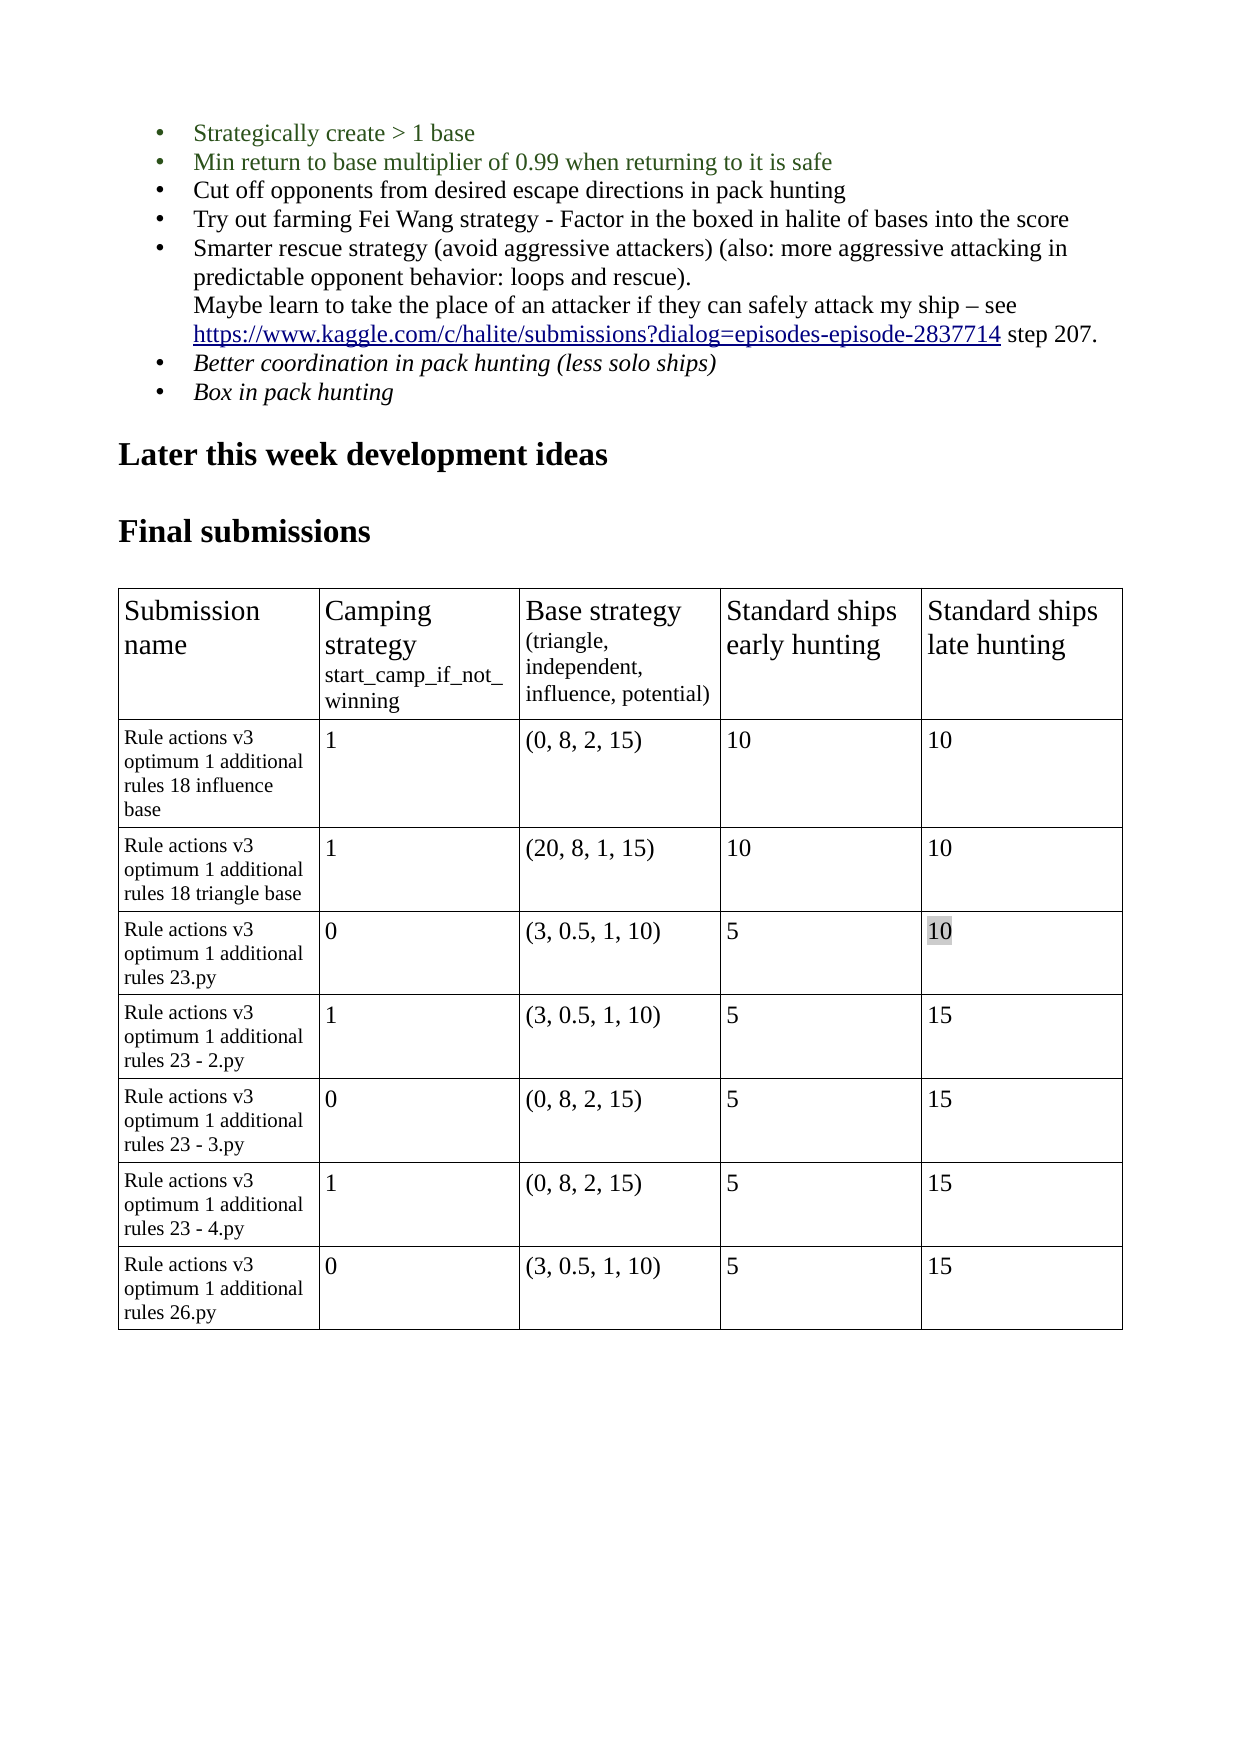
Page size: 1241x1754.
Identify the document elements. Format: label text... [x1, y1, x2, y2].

table_cell 0 [320, 912, 519, 994]
table_cell 5 [721, 1163, 921, 1246]
table_cell Rule actions v3 optimum 1 additional rules 23 - 2.py [119, 995, 319, 1078]
table_cell 1 [320, 720, 519, 827]
table_cell (0, 8, 2, 15) [520, 1163, 720, 1246]
table_cell 5 [721, 1079, 921, 1162]
table_cell Rule actions v3 optimum 1 additional rules 26.py [119, 1247, 319, 1329]
table_cell 5 [721, 1247, 921, 1329]
table_cell (20, 8, 1, 15) [520, 828, 720, 911]
table_cell (0, 8, 2, 15) [520, 720, 720, 827]
table_cell 15 [922, 1163, 1122, 1246]
table_cell Rule actions v3 optimum 1 additional rules 23 - 3.py [119, 1079, 319, 1162]
table_header Standard ships early hunting [721, 589, 921, 719]
list Strategically create > 1 base [156, 118, 1122, 147]
table_cell 15 [922, 1079, 1122, 1162]
table_cell 1 [320, 1163, 519, 1246]
table_cell 10 [922, 912, 1122, 994]
table_cell 10 [721, 720, 921, 827]
table_cell 10 [721, 828, 921, 911]
table_cell 10 [922, 720, 1122, 827]
list Cut off opponents from desired escape directions in pack hunting [156, 176, 1122, 204]
list Smarter rescue strategy (avoid aggressive attackers) (also: more aggressive attacking in predictable opponent behavior: loops and rescue). [156, 233, 1122, 291]
table_cell (3, 0.5, 1, 10) [520, 912, 720, 994]
list Maybe learn to take the place of an attacker if they can safely attack my ship – see https://www.kaggle.com/c/halite/submissions?dialog=episodes-episode-2837714 step 207. [156, 291, 1122, 348]
table_cell Rule actions v3 optimum 1 additional rules 18 influence base [119, 720, 319, 827]
table_cell Rule actions v3 optimum 1 additional rules 18 triangle base [119, 828, 319, 911]
table_header Base strategy (triangle, independent, influence, potential) [520, 589, 720, 719]
list Try out farming Fei Wang strategy - Factor in the boxed in halite of bases into the score [156, 204, 1122, 233]
table_cell Rule actions v3 optimum 1 additional rules 23.py [119, 912, 319, 994]
table_cell 0 [320, 1079, 519, 1162]
list Min return to base multiplier of 0.99 when returning to it is safe [156, 147, 1122, 176]
table_cell 1 [320, 995, 519, 1078]
table_cell 5 [721, 995, 921, 1078]
table_cell 0 [320, 1247, 519, 1329]
table_cell 1 [320, 828, 519, 911]
list Better coordination in pack hunting (less solo ships) [156, 348, 1122, 377]
text Later this week development ideas [118, 434, 1122, 473]
list Box in pack hunting [156, 377, 1122, 406]
table_cell (3, 0.5, 1, 10) [520, 1247, 720, 1329]
table_cell 5 [721, 912, 921, 994]
table_cell (3, 0.5, 1, 10) [520, 995, 720, 1078]
table_cell Rule actions v3 optimum 1 additional rules 23 - 4.py [119, 1163, 319, 1246]
table_header Camping strategy start_camp_if_not_winning [320, 589, 519, 719]
table_cell 15 [922, 995, 1122, 1078]
table_cell 15 [922, 1247, 1122, 1329]
table_header Submission name [119, 589, 319, 719]
table_cell (0, 8, 2, 15) [520, 1079, 720, 1162]
text Final submissions [118, 511, 1122, 549]
table_header Standard ships late hunting [922, 589, 1122, 719]
table_cell 10 [922, 828, 1122, 911]
